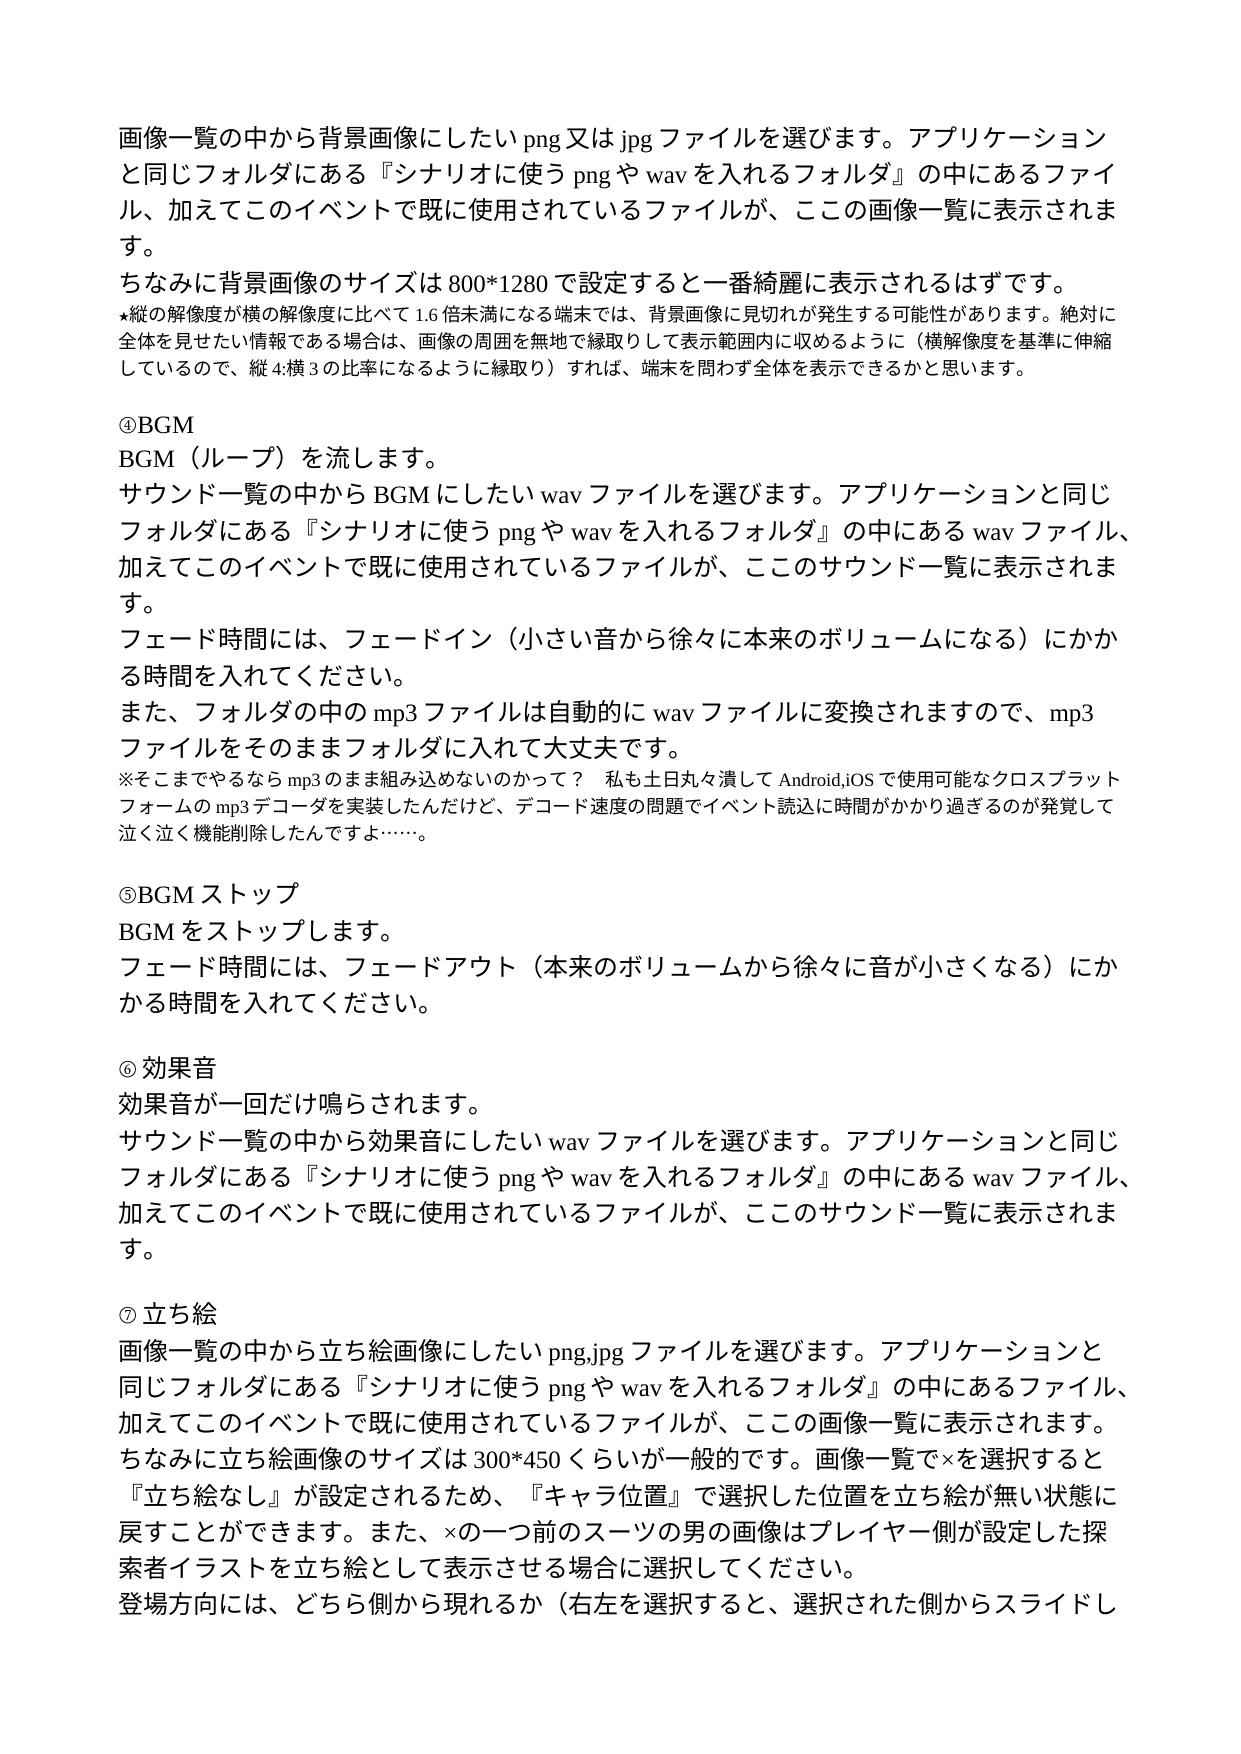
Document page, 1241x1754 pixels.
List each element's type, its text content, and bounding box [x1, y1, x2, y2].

text ちなみに背景画像のサイズは800*1280で設定すると一番綺麗に表示されるはずです。 [118, 263, 1122, 299]
text ⑥効果音 [118, 1049, 1122, 1085]
text BGM（ループ）を流します。 [118, 438, 1122, 475]
text ちなみに立ち絵画像のサイズは300*450くらいが一般的です。画像一覧で×を選択すると『立ち絵なし』が設定されるため、『キャラ位置』で選択した位置を立ち絵が無い状態に戻すことができます。また、×の一つ前のスーツの男の画像はプレイヤー側が設定した探索者イラストを立ち絵として表示させる場合に選択してください。 [118, 1440, 1122, 1585]
text ★縦の解像度が横の解像度に比べて1.6倍未満になる端末では、背景画像に見切れが発生する可能性があります。絶対に全体を見せたい情報である場合は、画像の周囲を無地で縁取りして表示範囲内に収めるように（横解像度を基準に伸縮しているので、縦4:横3の比率になるように縁取り）すれば、端末を問わず全体を表示できるかと思います。 [118, 299, 1122, 381]
text 画像一覧の中から背景画像にしたいpng又はjpgファイルを選びます。アプリケーションと同じフォルダにある『シナリオに使うpngやwavを入れるフォルダ』の中にあるファイル、加えてこのイベントで既に使用されているファイルが、ここの画像一覧に表示されます。 [118, 118, 1122, 263]
text フェード時間には、フェードイン（小さい音から徐々に本来のボリュームになる）にかかる時間を入れてください。 [118, 620, 1122, 692]
text サウンド一覧の中から効果音にしたいwavファイルを選びます。アプリケーションと同じフォルダにある『シナリオに使うpngやwavを入れるフォルダ』の中にあるwavファイル、加えてこのイベントで既に使用されているファイルが、ここのサウンド一覧に表示されます。 [118, 1121, 1122, 1266]
text 画像一覧の中から立ち絵画像にしたいpng,jpgファイルを選びます。アプリケーションと同じフォルダにある『シナリオに使うpngやwavを入れるフォルダ』の中にあるファイル、加えてこのイベントで既に使用されているファイルが、ここの画像一覧に表示されます。 [118, 1331, 1122, 1440]
text また、フォルダの中のmp3ファイルは自動的にwavファイルに変換されますので、mp3ファイルをそのままフォルダに入れて大丈夫です。 [118, 692, 1122, 765]
text ⑤BGMストップ [118, 875, 1122, 911]
text ※そこまでやるならmp3のまま組み込めないのかって？ 私も土日丸々潰してAndroid,iOSで使用可能なクロスプラットフォームのmp3デコーダを実装したんだけど、デコード速度の問題でイベント読込に時間がかかり過ぎるのが発覚して泣く泣く機能削除したんですよ……。 [118, 765, 1122, 846]
text ⑦立ち絵 [118, 1295, 1122, 1331]
text フェード時間には、フェードアウト（本来のボリュームから徐々に音が小さくなる）にかかる時間を入れてください。 [118, 947, 1122, 1020]
text ④BGM [118, 410, 1122, 438]
text サウンド一覧の中からBGMにしたいwavファイルを選びます。アプリケーションと同じフォルダにある『シナリオに使うpngやwavを入れるフォルダ』の中にあるwavファイル、加えてこのイベントで既に使用されているファイルが、ここのサウンド一覧に表示されます。 [118, 475, 1122, 620]
text BGMをストップします。 [118, 911, 1122, 947]
text 登場方向には、どちら側から現れるか（右左を選択すると、選択された側からスライドし [118, 1585, 1122, 1621]
text 効果音が一回だけ鳴らされます。 [118, 1085, 1122, 1121]
